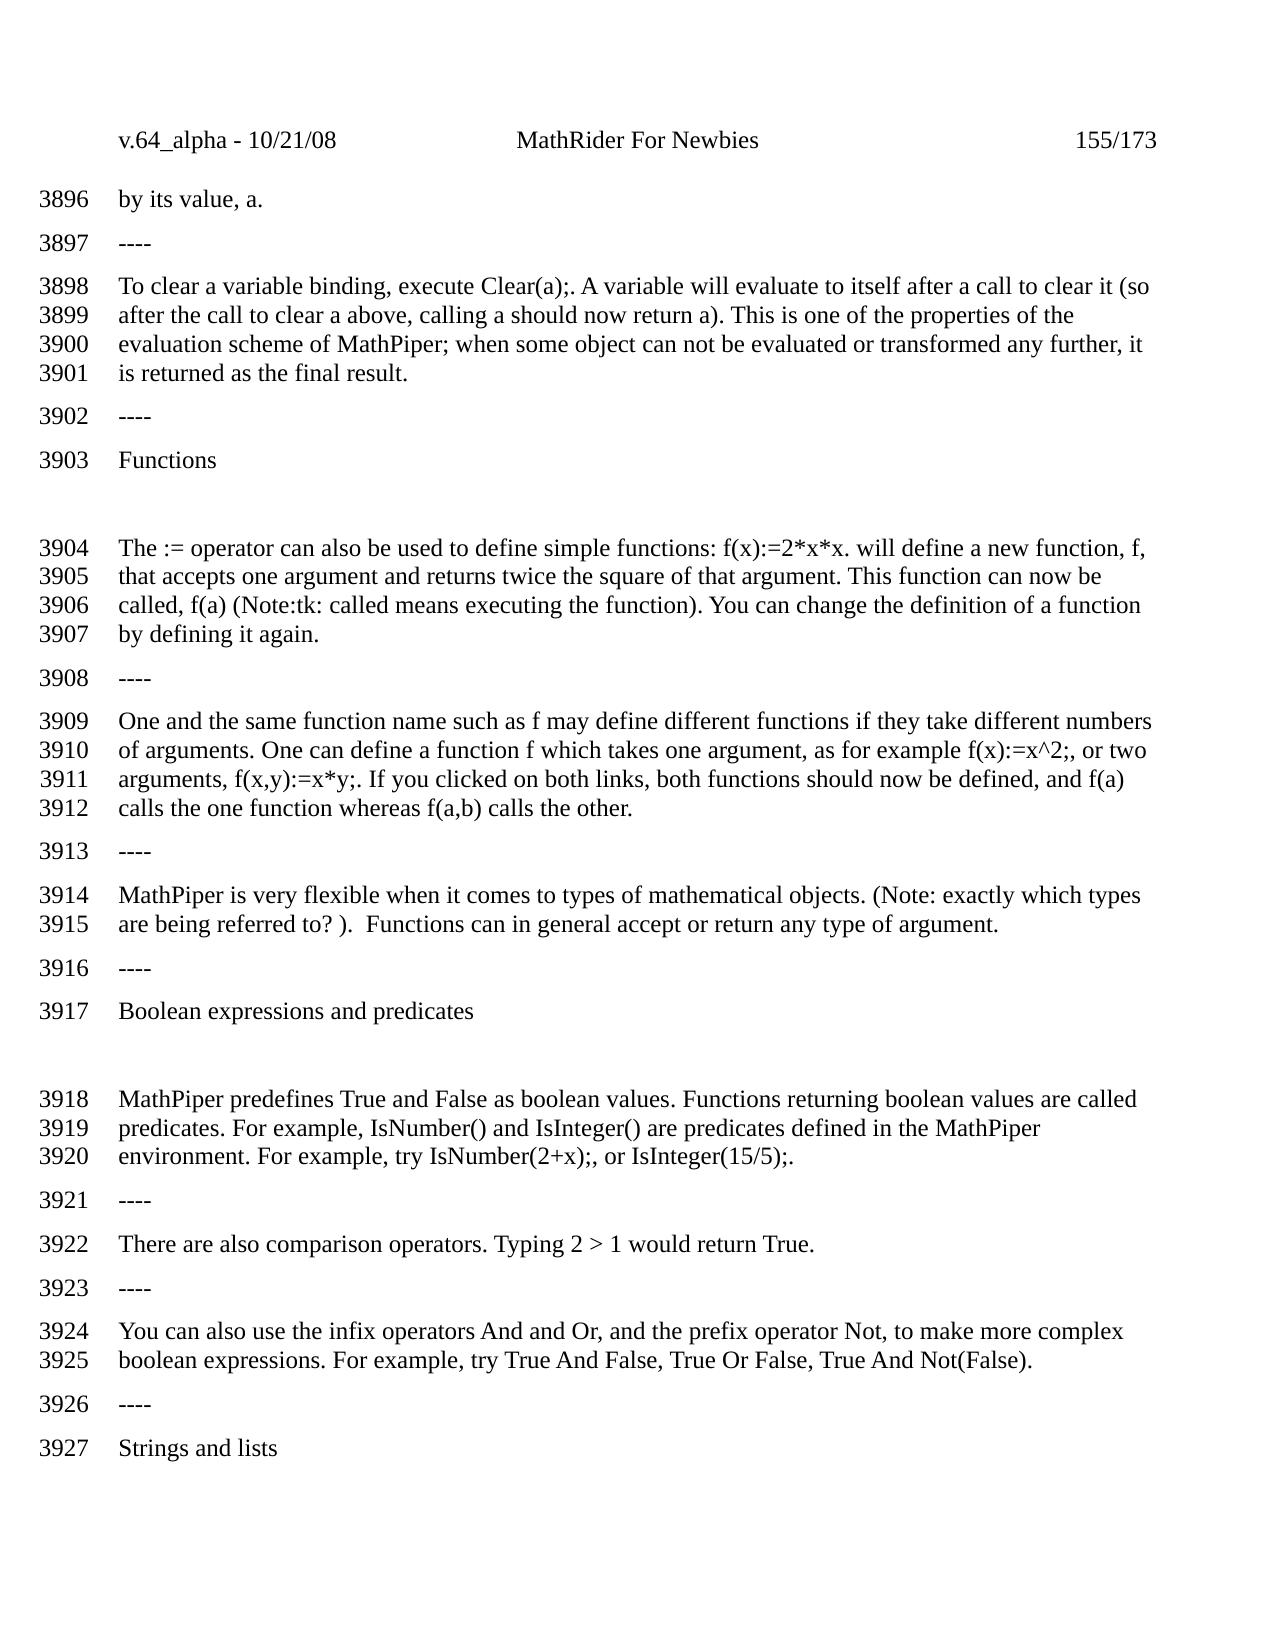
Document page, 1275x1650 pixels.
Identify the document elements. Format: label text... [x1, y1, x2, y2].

text ---- [118, 663, 1157, 691]
text ---- [118, 953, 1157, 981]
text ---- [118, 401, 1157, 430]
text ---- [118, 1389, 1157, 1418]
text One and the same function name such as f may define different functions if they take different numbers of arguments. One can define a function f which takes one argument, as for example f(x):=x^2;, or two arguments, f(x,y):=x*y;. If you clicked on both links, both functions should now be defined, and f(a) calls the one function whereas f(a,b) calls the other. [118, 706, 1157, 821]
text Functions [118, 445, 1157, 474]
text ---- [118, 228, 1157, 256]
text MathPiper predefines True and False as boolean values. Functions returning boolean values are called predicates. For example, IsNumber() and IsInteger() are predicates defined in the MathPiper environment. For example, try IsNumber(2+x);, or IsInteger(15/5);. [118, 1084, 1157, 1170]
text There are also comparison operators. Typing 2 > 1 would return True. [118, 1229, 1157, 1258]
text ---- [118, 1185, 1157, 1214]
text The := operator can also be used to define simple functions: f(x):=2*x*x. will define a new function, f, that accepts one argument and returns twice the square of that argument. This function can now be called, f(a) (Note:tk: called means executing the function). You can change the definition of a function by defining it again. [118, 533, 1157, 648]
text Strings and lists [118, 1433, 1157, 1461]
text ---- [118, 1273, 1157, 1301]
text ---- [118, 836, 1157, 865]
text by its value, a. [118, 184, 1157, 213]
text Boolean expressions and predicates [118, 996, 1157, 1025]
text MathPiper is very flexible when it comes to types of mathematical objects. (Note: exactly which types are being referred to? ). Functions can in general accept or return any type of argument. [118, 880, 1157, 938]
text You can also use the infix operators And and Or, and the prefix operator Not, to make more complex boolean expressions. For example, try True And False, True Or False, True And Not(False). [118, 1316, 1157, 1374]
text To clear a variable binding, execute Clear(a);. A variable will evaluate to itself after a call to clear it (so after the call to clear a above, calling a should now return a). This is one of the properties of the evaluation scheme of MathPiper; when some object can not be evaluated or transformed any further, it is returned as the final result. [118, 271, 1157, 386]
